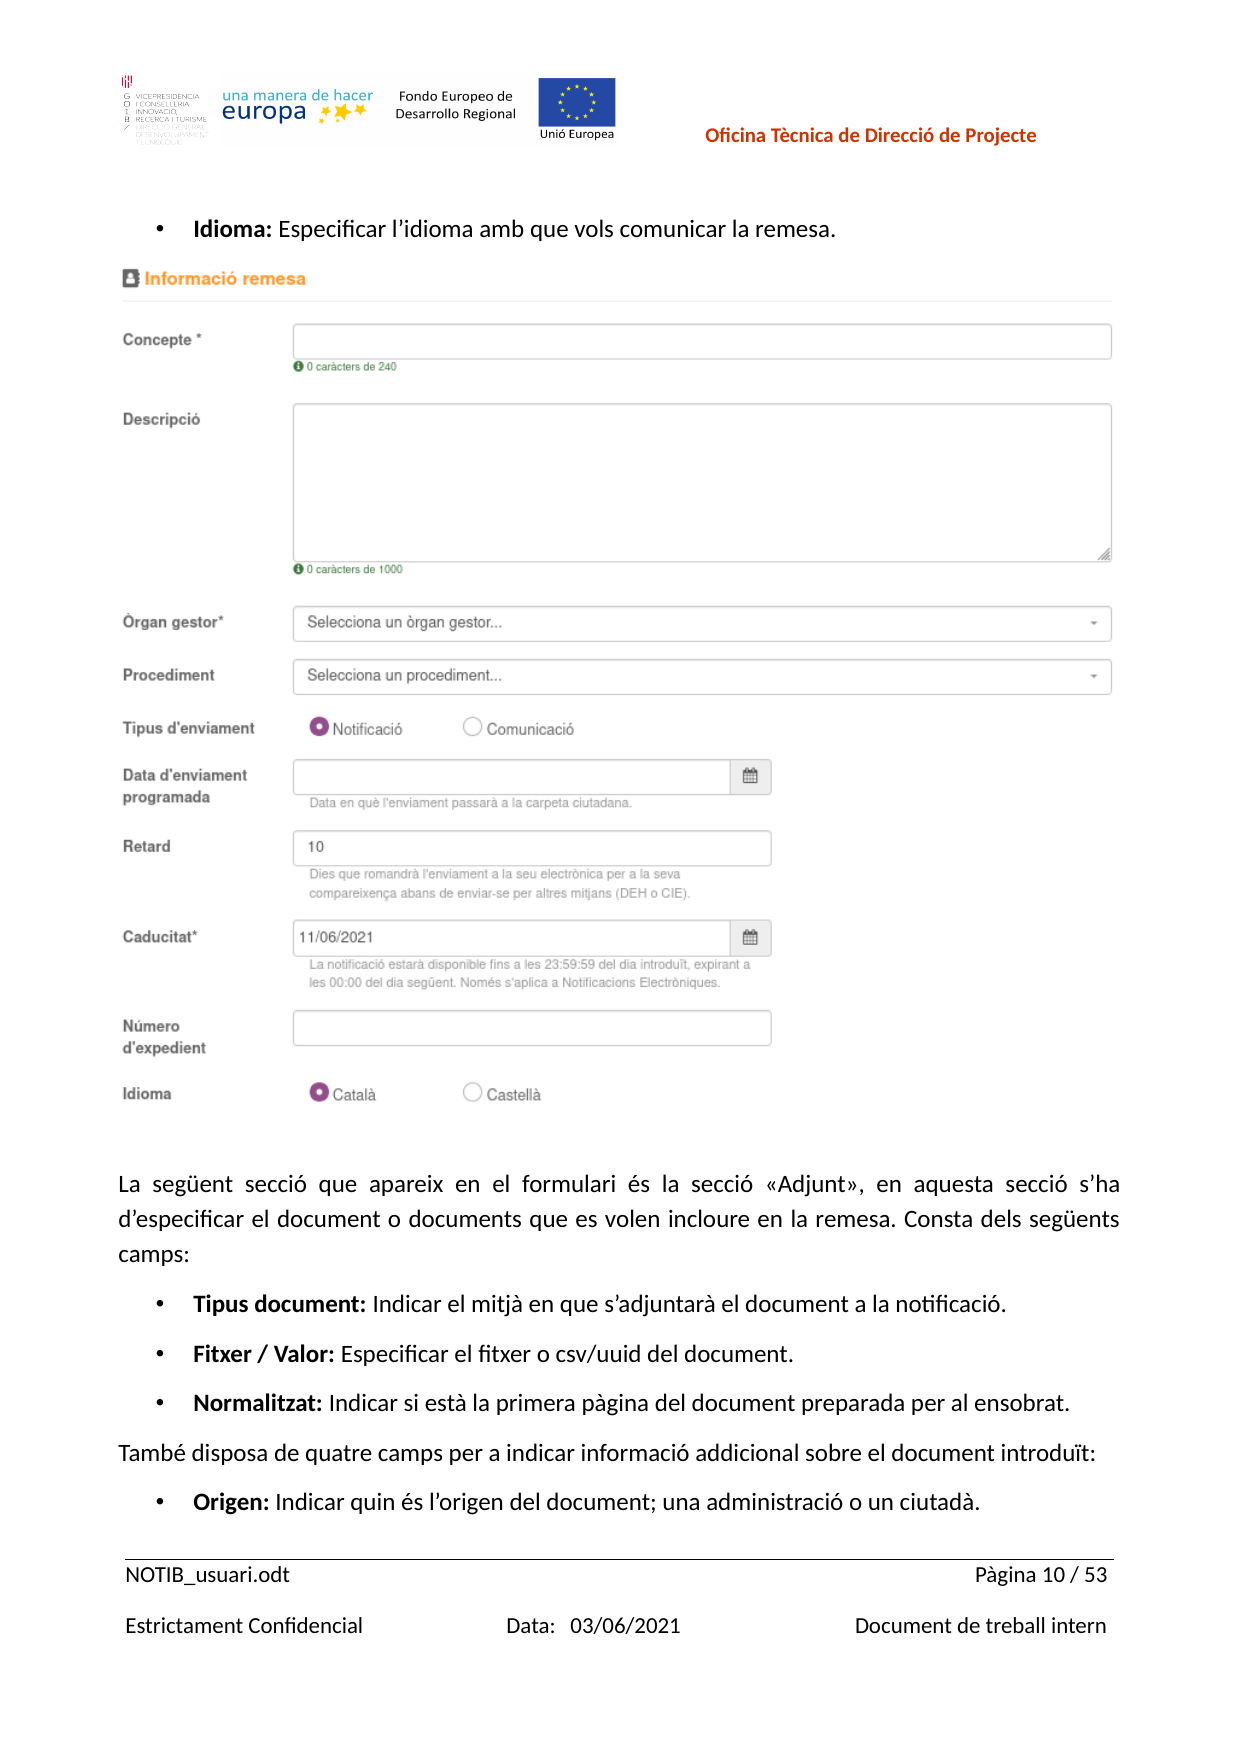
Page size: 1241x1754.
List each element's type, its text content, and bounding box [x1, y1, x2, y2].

list Normalitzat: Indicar si està la primera pàgina del document preparada per al ensobrat. [156, 1387, 1122, 1418]
list Tipus document: Indicar el mitjà en que s’adjuntarà el document a la notificació. [156, 1288, 1122, 1319]
picture [219, 73, 621, 147]
list Origen: Indicar quin és l’origen del document; una administració o un ciutadà. [156, 1487, 1122, 1517]
text La següent secció que apareix en el formulari és la secció «Adjunt», en aquesta secció s’ha d’especificar el document o documents que es volen incloure en la remesa. Consta dels següents camps: [118, 1169, 1122, 1269]
list Fitxer / Valor: Especificar el fitxer o csv/uuid del document. [156, 1338, 1122, 1368]
picture [118, 262, 1123, 1115]
picture [118, 73, 213, 147]
list Idioma: Especificar l’idioma amb que vols comunicar la remesa. [156, 213, 1122, 243]
text També disposa de quatre camps per a indicar informació addicional sobre el document introduït: [118, 1437, 1122, 1467]
